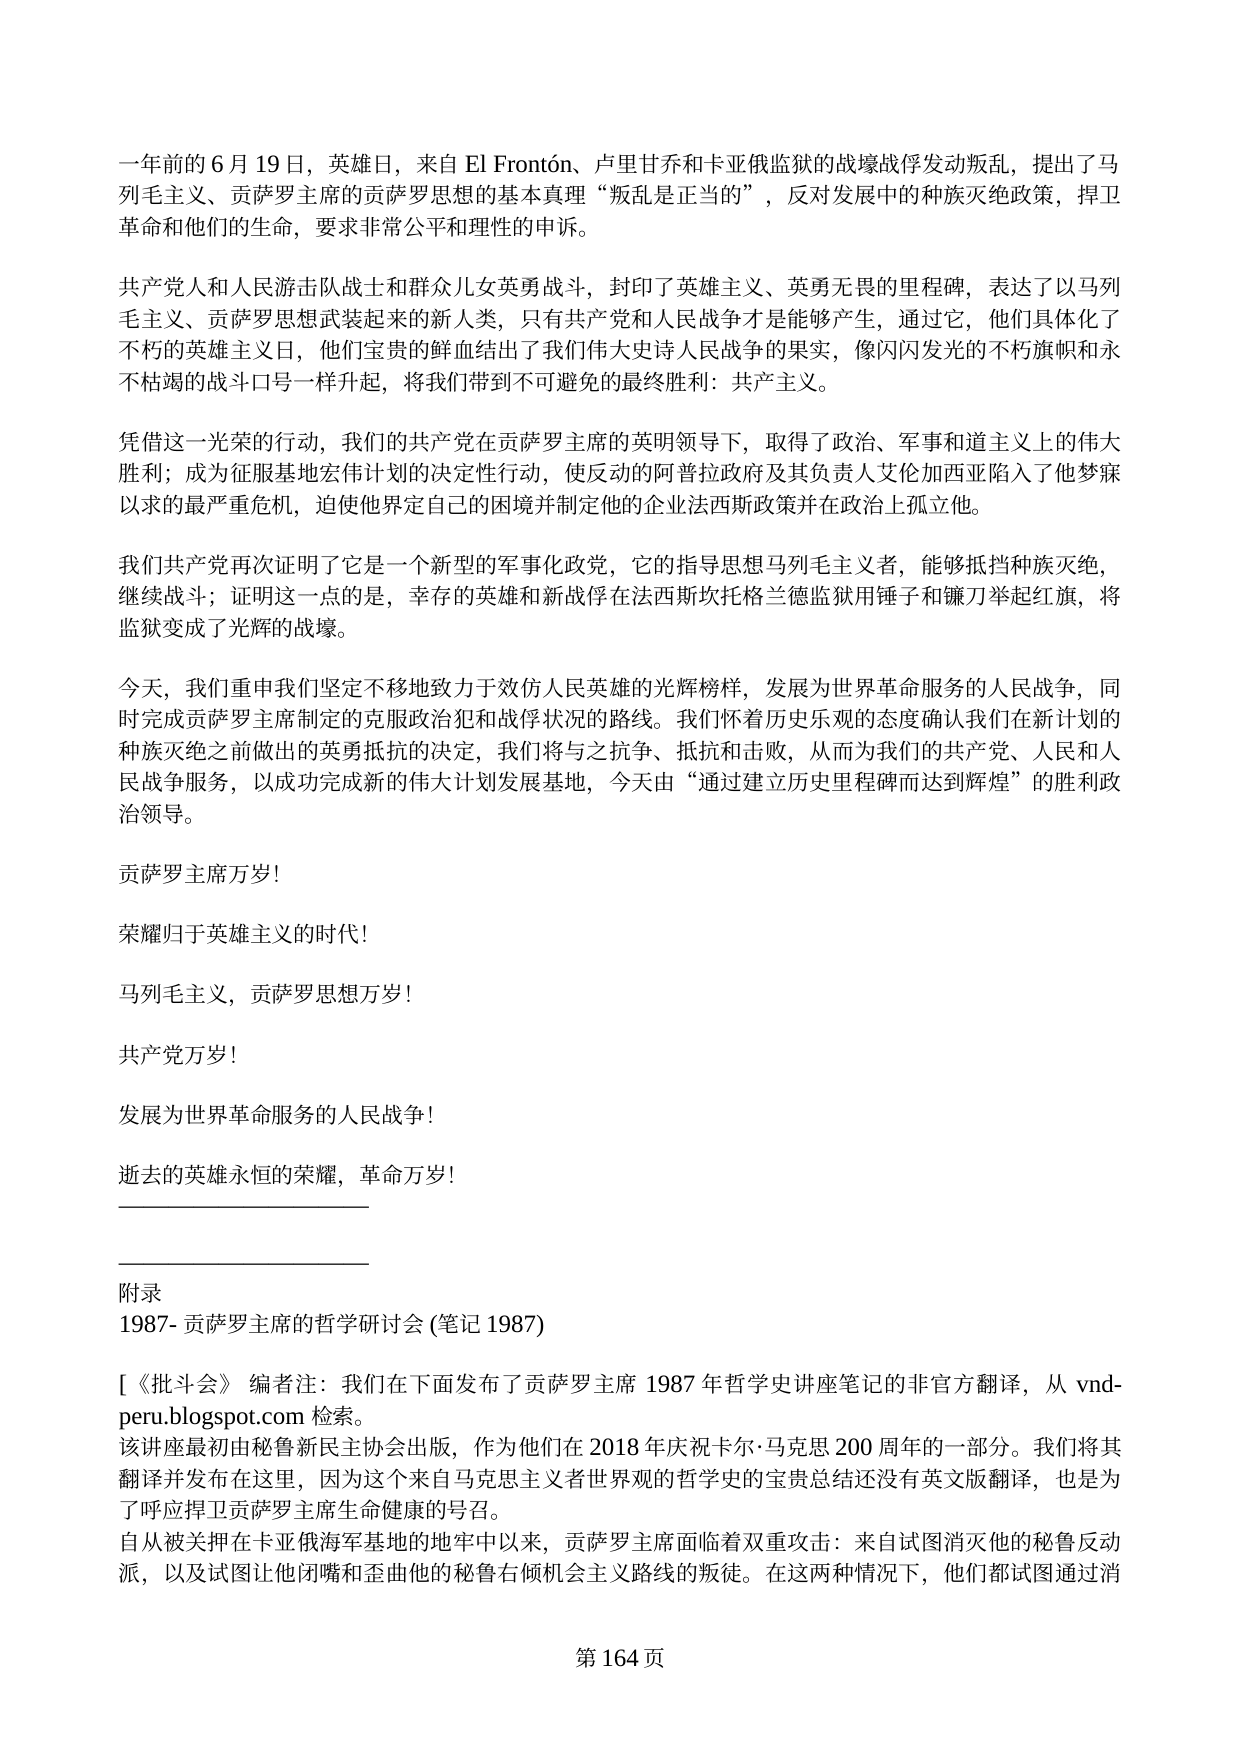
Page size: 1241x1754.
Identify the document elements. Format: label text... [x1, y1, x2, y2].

text 荣耀归于英雄主义的时代！ [118, 917, 1122, 949]
text 凭借这一光荣的行动，我们的共产党在贡萨罗主席的英明领导下，取得了政治、军事和道主义上的伟大胜利；成为征服基地宏伟计划的决定性行动，使反动的阿普拉政府及其负责人艾伦加西亚陷入了他梦寐以求的最严重危机，迫使他界定自己的困境并制定他的企业法西斯政策并在政治上孤立他。 [118, 425, 1122, 519]
text 该讲座最初由秘鲁新民主协会出版，作为他们在2018年庆祝卡尔·马克思200周年的一部分。我们将其翻译并发布在这里，因为这个来自马克思主义者世界观的哲学史的宝贵总结还没有英文版翻译，也是为了呼应捍卫贡萨罗主席生命健康的号召。 [118, 1431, 1122, 1525]
text 逝去的英雄永恒的荣耀，革命万岁！ [118, 1158, 1122, 1190]
text 共产党人和人民游击队战士和群众儿女英勇战斗，封印了英雄主义、英勇无畏的里程碑，表达了以马列毛主义、贡萨罗思想武装起来的新人类，只有共产党和人民战争才是能够产生，通过它，他们具体化了不朽的英雄主义日，他们宝贵的鲜血结出了我们伟大史诗人民战争的果实，像闪闪发光的不朽旗帜和永不枯竭的战斗口号一样升起，将我们带到不可避免的最终胜利：共产主义。 [118, 270, 1122, 396]
text 贡萨罗主席万岁！ [118, 857, 1122, 889]
text 发展为世界革命服务的人民战争！ [118, 1098, 1122, 1129]
text 1987- 贡萨罗主席的哲学研讨会 (笔记1987) [118, 1307, 1122, 1339]
text 自从被关押在卡亚俄海军基地的地牢中以来，贡萨罗主席面临着双重攻击：来自试图消灭他的秘鲁反动派，以及试图让他闭嘴和歪曲他的秘鲁右倾机会主义路线的叛徒。在这两种情况下，他们都试图通过消 [118, 1525, 1122, 1588]
text 今天，我们重申我们坚定不移地致力于效仿人民英雄的光辉榜样，发展为世界革命服务的人民战争，同时完成贡萨罗主席制定的克服政治犯和战俘状况的路线。我们怀着历史乐观的态度确认我们在新计划的种族灭绝之前做出的英勇抵抗的决定，我们将与之抗争、抵抗和击败，从而为我们的共产党、人民和人民战争服务，以成功完成新的伟大计划发展基地，今天由“通过建立历史里程碑而达到辉煌”的胜利政治领导。 [118, 671, 1122, 828]
text 一年前的6月19日，英雄日，来自El Frontón、卢里甘乔和卡亚俄监狱的战壕战俘发动叛乱，提出了马列毛主义、贡萨罗主席的贡萨罗思想的基本真理“叛乱是正当的”，反对发展中的种族灭绝政策，捍卫革命和他们的生命，要求非常公平和理性的申诉。 [118, 147, 1122, 242]
text [《批斗会》 编者注：我们在下面发布了贡萨罗主席1987年哲学史讲座笔记的非官方翻译，从 vnd-peru.blogspot.com 检索。 [118, 1368, 1122, 1431]
text 附录 [118, 1276, 1122, 1307]
text 我们共产党再次证明了它是一个新型的军事化政党，它的指导思想马列毛主义者，能够抵挡种族灭绝，继续战斗；证明这一点的是，幸存的英雄和新战俘在法西斯坎托格兰德监狱用锤子和镰刀举起红旗，将监狱变成了光辉的战壕。 [118, 548, 1122, 642]
text —————————— [118, 1190, 1122, 1218]
text 共产党万岁！ [118, 1038, 1122, 1069]
text —————————— [118, 1247, 1122, 1276]
text 马列毛主义，贡萨罗思想万岁！ [118, 978, 1122, 1009]
